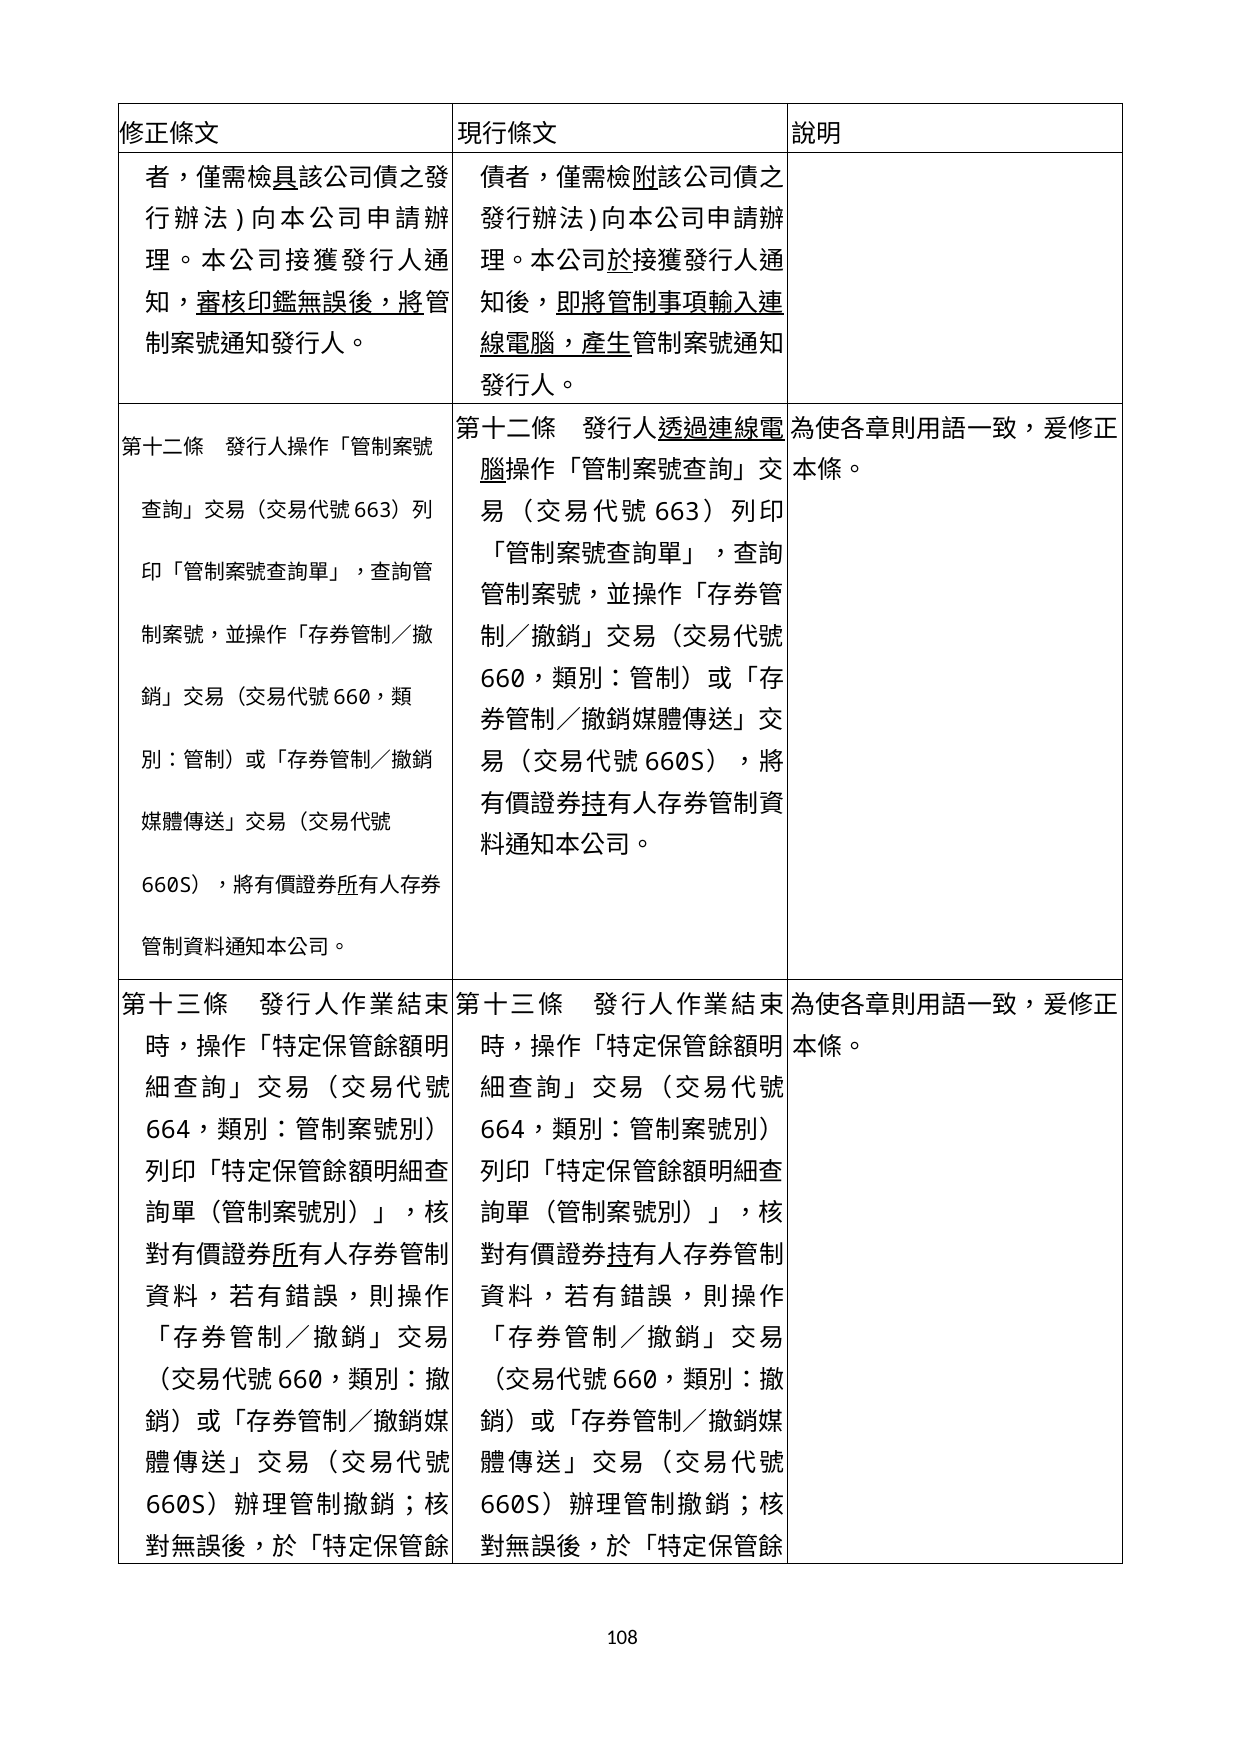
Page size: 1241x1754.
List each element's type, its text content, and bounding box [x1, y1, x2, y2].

table_cell [788, 153, 1122, 403]
table_cell 第十三條 發行人作業結束時，操作「特定保管餘額明細查詢」交易（交易代號664，類別：管制案號別）列印「特定保管餘額明細查詢單（管制案號別）」，核對有價證券所有人存券管制資料，若有錯誤，則操作「存券管制／撤銷」交易（交易代號660，類別：撤銷）或「存券管制／撤銷媒體傳送」交易（交易代號660S）辦理管制撤銷；核對無誤後，於「特定保管餘 [119, 980, 452, 1563]
table_cell 者，僅需檢具該公司債之發行辦法)向本公司申請辦理。本公司接獲發行人通知，審核印鑑無誤後，將管制案號通知發行人。 [119, 153, 452, 403]
table_cell 債者，僅需檢附該公司債之發行辦法)向本公司申請辦理。本公司於接獲發行人通知後，即將管制事項輸入連線電腦，產生管制案號通知發行人。 [453, 153, 787, 403]
table_cell 第十二條 發行人操作「管制案號查詢」交易（交易代號663）列印「管制案號查詢單」，查詢管制案號，並操作「存券管制／撤銷」交易（交易代號660，類別：管制）或「存券管制／撤銷媒體傳送」交易（交易代號660S），將有價證券所有人存券管制資料通知本公司。 [119, 404, 452, 979]
table_cell 為使各章則用語一致，爰修正本條。 [788, 404, 1122, 979]
table_cell 為使各章則用語一致，爰修正本條。 [788, 980, 1122, 1563]
table_cell 第十三條 發行人作業結束時，操作「特定保管餘額明細查詢」交易（交易代號664，類別：管制案號別）列印「特定保管餘額明細查詢單（管制案號別）」，核對有價證券持有人存券管制資料，若有錯誤，則操作「存券管制／撤銷」交易（交易代號660，類別：撤銷）或「存券管制／撤銷媒體傳送」交易（交易代號660S）辦理管制撤銷；核對無誤後，於「特定保管餘 [453, 980, 787, 1563]
table_header 說明 [788, 104, 1122, 152]
table_cell 第十二條 發行人透過連線電腦操作「管制案號查詢」交易（交易代號663）列印「管制案號查詢單」，查詢管制案號，並操作「存券管制／撤銷」交易（交易代號660，類別：管制）或「存券管制／撤銷媒體傳送」交易（交易代號660S），將有價證券持有人存券管制資料通知本公司。 [453, 404, 787, 979]
table_header 現行條文 [453, 104, 787, 152]
table_header 修正條文 [119, 104, 452, 152]
